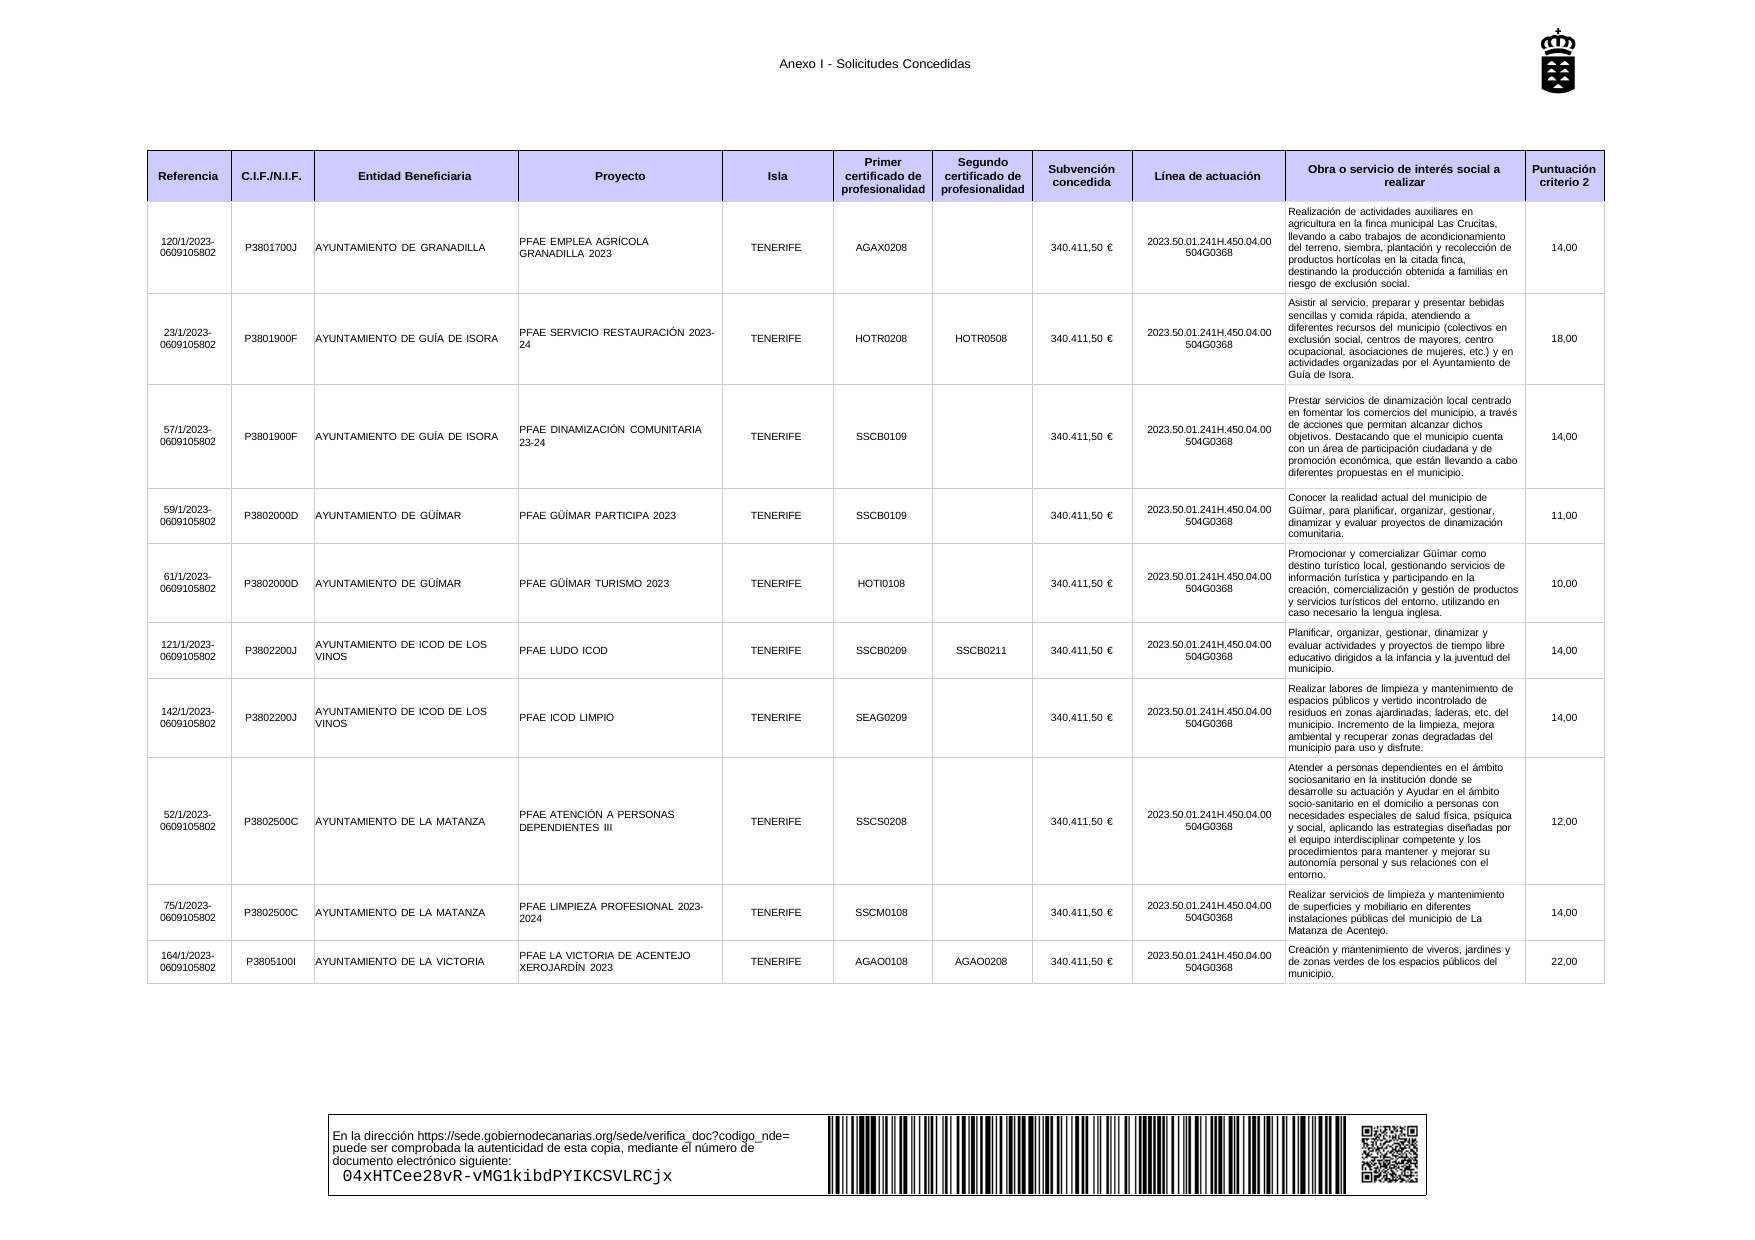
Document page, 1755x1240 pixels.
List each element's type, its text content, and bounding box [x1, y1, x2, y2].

table_cell Atender a personas dependientes en el ámbito [1286, 758, 1525, 773]
table_header Referencia [148, 151, 231, 201]
table_header Línea de actuación [1133, 151, 1285, 201]
table_cell evaluar actividades y proyectos de tiempo libre educativo dirigidos a la infancia y la juventud del [1286, 639, 1525, 662]
table_cell de acciones que permitan alcanzar dichos objetivos. Destacando que el municipio cuenta con un área de participación ciudadana y de [1286, 418, 1525, 454]
table_cell 2023.50.01.241H.450.04.00 504G0368 [1133, 202, 1285, 292]
table_header Segundo certificado de profesionalidad [933, 151, 1032, 201]
table_header C.I.F./N.I.F. [232, 151, 314, 201]
table_cell P3801700J [232, 202, 314, 292]
table_cell PFAE EMPLEA AGRÍCOLA GRANADILLA 2023 [519, 202, 722, 292]
table_cell 340.411,50 € [1033, 679, 1132, 757]
table_cell diferentes recursos del municipio (colectivos en exclusión social, centros de mayores, centro ocupacional, asociaciones de mujeres, etc.) y en [1286, 321, 1525, 356]
table_cell TENERIFE [723, 294, 833, 384]
table_cell SSCB0209 [834, 623, 932, 678]
table_cell 2023.50.01.241H.450.04.00 504G0368 [1133, 294, 1285, 384]
table_cell desarrolle su actuación y Ayudar en el ámbito [1286, 785, 1525, 797]
table_cell destinando la producción obtenida a familias en [1286, 265, 1525, 277]
table_cell P3802200J [232, 623, 314, 678]
table_cell TENERIFE [723, 623, 833, 678]
table_cell Planificar, organizar, gestionar, dinamizar y [1286, 623, 1525, 639]
table_cell P3802000D [232, 544, 314, 622]
table_cell TENERIFE [723, 385, 833, 487]
table_cell PFAE LIMPIEZA PROFESIONAL 2023- 2024 [519, 885, 722, 939]
table_cell PFAE LUDO ICOD [519, 623, 722, 678]
table_header Entidad Beneficiaria [315, 151, 518, 201]
table_cell 11,00 [1526, 489, 1604, 543]
table_cell 121/1/2023- 0609105802 [148, 623, 231, 678]
table_cell [933, 758, 1032, 884]
table_cell 14,00 [1526, 679, 1604, 757]
table_cell actividades organizadas por el Ayuntamiento de [1286, 356, 1525, 368]
table_cell AYUNTAMIENTO DE ICOD DE LOS VINOS [315, 623, 518, 678]
table_cell [933, 679, 1032, 757]
table_cell 2023.50.01.241H.450.04.00 504G0368 [1133, 623, 1285, 678]
table_cell Matanza de Acentejo. [1286, 924, 1525, 939]
table_cell HOTR0208 [834, 294, 932, 384]
table_cell 12,00 [1526, 758, 1604, 884]
table_cell TENERIFE [723, 941, 833, 983]
table_cell SSCB0211 [933, 623, 1032, 678]
table_cell el equipo interdisciplinar competente y los [1286, 833, 1525, 845]
table_cell 14,00 [1526, 885, 1604, 939]
table_cell SSCB0109 [834, 385, 932, 487]
table_cell agricultura en la finca municipal Las Crucitas, [1286, 218, 1525, 229]
table_cell HOTR0508 [933, 294, 1032, 384]
table_cell PFAE LA VICTORIA DE ACENTEJO XEROJARDÍN 2023 [519, 941, 722, 983]
table_cell 22,00 [1526, 941, 1604, 983]
table_header Proyecto [519, 151, 722, 201]
table_cell PFAE GÜÍMAR TURISMO 2023 [519, 544, 722, 622]
table_cell 340.411,50 € [1033, 294, 1132, 384]
table_cell sociosanitario en la institución donde se [1286, 774, 1525, 785]
table_cell llevando a cabo trabajos de acondicionamiento del terreno, siembra, plantación y recolección de productos hortícolas en la citada finca, [1286, 230, 1525, 265]
table_cell 340.411,50 € [1033, 202, 1132, 292]
table_cell TENERIFE [723, 885, 833, 939]
table_cell TENERIFE [723, 202, 833, 292]
table_cell [933, 544, 1032, 622]
table_cell 2023.50.01.241H.450.04.00 504G0368 [1133, 544, 1285, 622]
table_cell 340.411,50 € [1033, 544, 1132, 622]
table_cell 142/1/2023- 0609105802 [148, 679, 231, 757]
table_cell 120/1/2023- 0609105802 [148, 202, 231, 292]
table_cell PFAE ATENCIÓN A PERSONAS DEPENDIENTES III [519, 758, 722, 884]
table_cell 164/1/2023- 0609105802 [148, 941, 231, 983]
table_cell socio-sanitario en el domicilio a personas con [1286, 797, 1525, 809]
table_cell 14,00 [1526, 385, 1604, 487]
table_cell Güímar, para planificar, organizar, gestionar, dinamizar y evaluar proyectos de dinamización [1286, 504, 1525, 527]
table_cell entorno. [1286, 869, 1525, 884]
table_cell 23/1/2023- 0609105802 [148, 294, 231, 384]
table_cell 340.411,50 € [1033, 941, 1132, 983]
table_header Primer certificado de profesionalidad [834, 151, 932, 201]
table_cell 340.411,50 € [1033, 385, 1132, 487]
table_cell Prestar servicios de dinamización local centrado [1286, 385, 1525, 406]
table_cell 75/1/2023- 0609105802 [148, 885, 231, 939]
table_cell AGAO0208 [933, 941, 1032, 983]
table_cell Realizar labores de limpieza y mantenimiento de [1286, 679, 1525, 694]
table_cell información turística y participando en la creación, comercialización y gestión de productos [1286, 571, 1525, 595]
table_cell caso necesario la lengua inglesa. [1286, 607, 1525, 622]
table_cell PFAE SERVICIO RESTAURACIÓN 2023- 24 [519, 294, 722, 384]
table_cell AYUNTAMIENTO DE GÜÍMAR [315, 489, 518, 543]
table_cell P3801900F [232, 294, 314, 384]
table_cell P3801900F [232, 385, 314, 487]
table_cell [933, 489, 1032, 543]
table_cell 14,00 [1526, 623, 1604, 678]
table_cell procedimientos para mantener y mejorar su [1286, 845, 1525, 857]
table_cell 2023.50.01.241H.450.04.00 504G0368 [1133, 489, 1285, 543]
table_cell PFAE GÜÍMAR PARTICIPA 2023 [519, 489, 722, 543]
table_cell Conocer la realidad actual del municipio de [1286, 489, 1525, 504]
table_header Isla [723, 151, 833, 201]
table_cell 2023.50.01.241H.450.04.00 504G0368 [1133, 758, 1285, 884]
table_cell TENERIFE [723, 489, 833, 543]
table_cell PFAE ICOD LIMPIO [519, 679, 722, 757]
table_cell 2023.50.01.241H.450.04.00 504G0368 [1133, 941, 1285, 983]
table_cell [933, 385, 1032, 487]
table_cell Creación y mantenimiento de viveros, jardines y de zonas verdes de los espacios públicos del municipio. [1286, 941, 1525, 983]
table_cell SSCB0109 [834, 489, 932, 543]
table_cell espacios públicos y vertido incontrolado de [1286, 694, 1525, 706]
table_cell Realización de actividades auxiliares en [1286, 202, 1525, 218]
table_cell 2023.50.01.241H.450.04.00 504G0368 [1133, 679, 1285, 757]
table_cell Realizar servicios de limpieza y mantenimiento [1286, 885, 1525, 900]
table_cell P3802500C [232, 758, 314, 884]
table_cell AGAX0208 [834, 202, 932, 292]
table_cell municipio para uso y disfrute. [1286, 742, 1525, 757]
table_cell P3805100I [232, 941, 314, 983]
table_cell 61/1/2023- 0609105802 [148, 544, 231, 622]
table_cell 18,00 [1526, 294, 1604, 384]
table_cell SEAG0209 [834, 679, 932, 757]
table_cell residuos en zonas ajardinadas, laderas, etc. del municipio. Incremento de la limpieza, mejora [1286, 706, 1525, 730]
table_cell AYUNTAMIENTO DE GÜÍMAR [315, 544, 518, 622]
table_cell en fomentar los comercios del municipio, a través [1286, 406, 1525, 418]
table_cell Promocionar y comercializar Güímar como [1286, 544, 1525, 559]
table_header Puntuación criterio 2 [1526, 151, 1604, 201]
table_header Subvención concedida [1033, 151, 1132, 201]
table_cell 57/1/2023- 0609105802 [148, 385, 231, 487]
table_cell Guía de Isora. [1286, 368, 1525, 384]
table_cell AGAO0108 [834, 941, 932, 983]
table_cell 59/1/2023- 0609105802 [148, 489, 231, 543]
table_cell P3802500C [232, 885, 314, 939]
table_cell diferentes propuestas en el municipio. [1286, 466, 1525, 487]
table_cell AYUNTAMIENTO DE GUÍA DE ISORA [315, 294, 518, 384]
table_cell ambiental y recuperar zonas degradadas del [1286, 730, 1525, 742]
table_cell riesgo de exclusión social. [1286, 277, 1525, 292]
table_cell TENERIFE [723, 679, 833, 757]
table_cell AYUNTAMIENTO DE ICOD DE LOS VINOS [315, 679, 518, 757]
table_cell AYUNTAMIENTO DE LA VICTORIA [315, 941, 518, 983]
table_cell 340.411,50 € [1033, 489, 1132, 543]
table_cell 10,00 [1526, 544, 1604, 622]
table_cell 2023.50.01.241H.450.04.00 504G0368 [1133, 885, 1285, 939]
table_cell promoción económica, que están llevando a cabo [1286, 454, 1525, 466]
table_cell 2023.50.01.241H.450.04.00 504G0368 [1133, 385, 1285, 487]
table_cell necesidades especiales de salud física, psíquica y social, aplicando las estrategias diseñadas por [1286, 809, 1525, 833]
table_cell 340.411,50 € [1033, 623, 1132, 678]
table_cell Asistir al servicio, preparar y presentar bebidas [1286, 294, 1525, 309]
table_cell AYUNTAMIENTO DE LA MATANZA [315, 885, 518, 939]
table_cell AYUNTAMIENTO DE GUÍA DE ISORA [315, 385, 518, 487]
table_cell TENERIFE [723, 544, 833, 622]
table_cell de superficies y mobiliario en diferentes instalaciones públicas del municipio de La [1286, 900, 1525, 924]
table_cell TENERIFE [723, 758, 833, 884]
table_cell 52/1/2023- 0609105802 [148, 758, 231, 884]
table_cell SSCM0108 [834, 885, 932, 939]
table_cell PFAE DINAMIZACIÓN COMUNITARIA 23-24 [519, 385, 722, 487]
table_cell sencillas y comida rápida, atendiendo a [1286, 309, 1525, 321]
table_cell [933, 885, 1032, 939]
table_cell SSCS0208 [834, 758, 932, 884]
table_cell 340.411,50 € [1033, 885, 1132, 939]
table_cell destino turístico local, gestionando servicios de [1286, 559, 1525, 571]
table_cell [933, 202, 1032, 292]
table_cell comunitaria. [1286, 528, 1525, 543]
table_cell P3802200J [232, 679, 314, 757]
table_cell AYUNTAMIENTO DE GRANADILLA [315, 202, 518, 292]
table_cell autonomía personal y sus relaciones con el [1286, 857, 1525, 868]
table_cell y servicios turísticos del entorno, utilizando en [1286, 595, 1525, 607]
table_header Obra o servicio de interés social a realizar [1286, 151, 1525, 201]
table_cell P3802000D [232, 489, 314, 543]
table_cell municipio. [1286, 662, 1525, 678]
table_cell 340.411,50 € [1033, 758, 1132, 884]
table_cell HOTI0108 [834, 544, 932, 622]
table_cell AYUNTAMIENTO DE LA MATANZA [315, 758, 518, 884]
table_cell 14,00 [1526, 202, 1604, 292]
